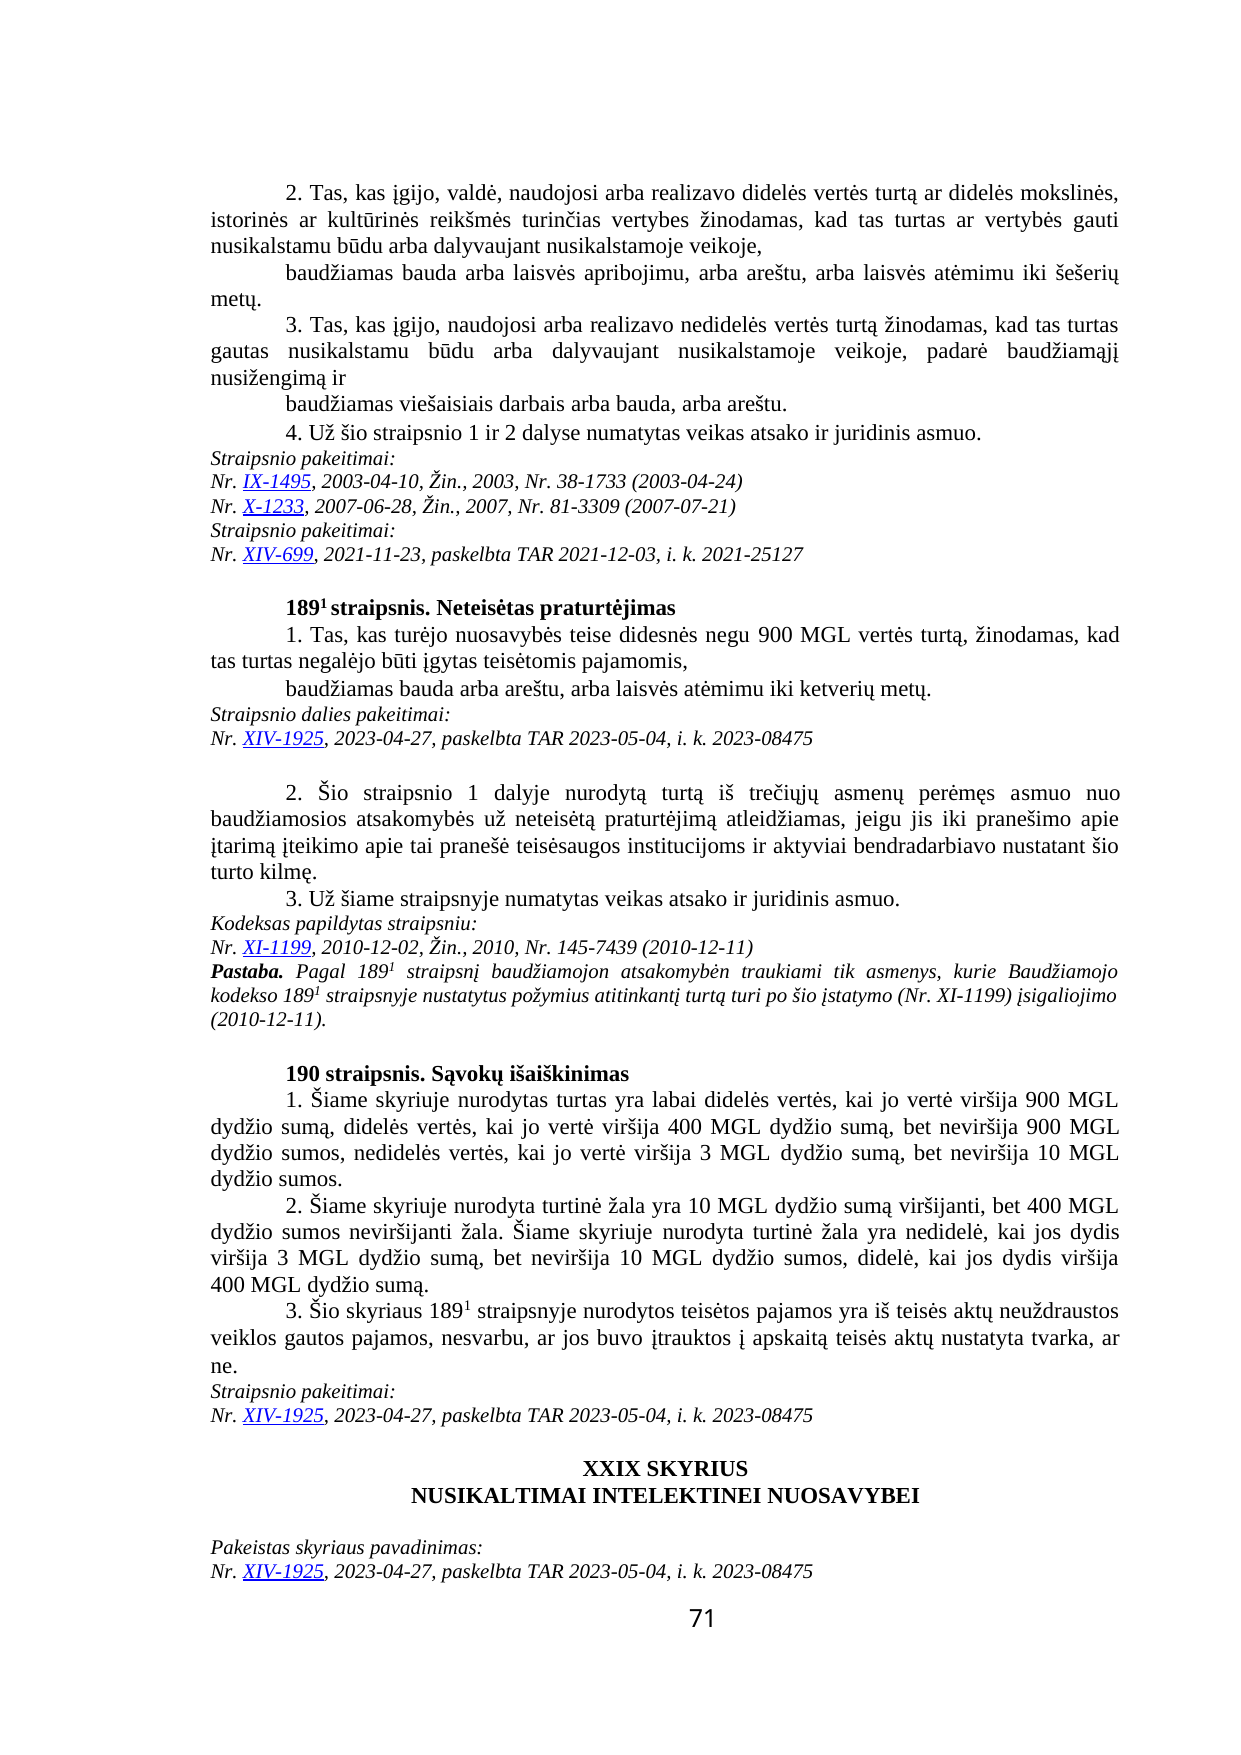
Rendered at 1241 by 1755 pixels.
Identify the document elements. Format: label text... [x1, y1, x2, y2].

text 1891 straipsnis. Neteisėtas praturtėjimas [210, 594, 1120, 621]
text baudžiamas viešaisiais darbais arba bauda, arba areštu. [210, 390, 1120, 417]
text Kodeksas papildytas straipsniu: [210, 911, 1120, 935]
text 2. Tas, kas įgijo, valdė, naudojosi arba realizavo didelės vertės turtą ar didelės mokslinės, istorinės ar kultūrinės reikšmės turinčias vertybes žinodamas, kad tas turtas ar vertybės gauti nusikalstamu būdu arba dalyvaujant nusikalstamoje veikoje, [210, 179, 1120, 258]
text Nr. XIV-1925, 2023-04-27, paskelbta TAR 2023-05-04, i. k. 2023-08475 [210, 726, 1120, 750]
text Nr. XIV-1925, 2023-04-27, paskelbta TAR 2023-05-04, i. k. 2023-08475 [210, 1403, 1120, 1427]
text Nr. XIV-699, 2021-11-23, paskelbta TAR 2021-12-03, i. k. 2021-25127 [210, 542, 1120, 566]
subtitle XXIX SKYRIUS [210, 1456, 1120, 1482]
text 2. Šio straipsnio 1 dalyje nurodytą turtą iš trečiųjų asmenų perėmęs asmuo nuo baudžiamosios atsakomybės už neteisėtą praturtėjimą atleidžiamas, jeigu jis iki pranešimo apie įtarimą įteikimo apie tai pranešė teisėsaugos institucijoms ir aktyviai bendradarbiavo nustatant šio turto kilmę. [210, 779, 1120, 884]
text baudžiamas bauda arba laisvės apribojimu, arba areštu, arba laisvės atėmimu iki šešerių metų. [210, 258, 1120, 311]
text Straipsnio pakeitimai: [210, 518, 1120, 542]
text Straipsnio pakeitimai: [210, 1379, 1120, 1403]
text Straipsnio pakeitimai: [210, 445, 1120, 469]
text 2. Šiame skyriuje nurodyta turtinė žala yra 10 MGL dydžio sumą viršijanti, bet 400 MGL dydžio sumos neviršijanti žala. Šiame skyriuje nurodyta turtinė žala yra nedidelė, kai jos dydis viršija 3 MGL dydžio sumą, bet neviršija 10 MGL dydžio sumos, didelė, kai jos dydis viršija 400 MGL dydžio sumą. [210, 1192, 1120, 1297]
text Pastaba. Pagal 1891 straipsnį baudžiamojon atsakomybėn traukiami tik asmenys, kurie Baudžiamojo kodekso 1891 straipsnyje nustatytus požymius atitinkantį turtą turi po šio įstatymo (Nr. XI-1199) įsigaliojimo (2010-12-11). [210, 959, 1120, 1031]
text Straipsnio dalies pakeitimai: [210, 702, 1120, 726]
text Pakeistas skyriaus pavadinimas: [210, 1534, 1120, 1559]
text NUSIKALTIMAI INTELEKTINEI NUOSAVYBEI [210, 1482, 1120, 1508]
text Nr. XIV-1925, 2023-04-27, paskelbta TAR 2023-05-04, i. k. 2023-08475 [210, 1559, 1120, 1583]
text 3. Šio skyriaus 1891 straipsnyje nurodytos teisėtos pajamos yra iš teisės aktų neuždraustos veiklos gautos pajamos, nesvarbu, ar jos buvo įtrauktos į apskaitą teisės aktų nustatyta tvarka, ar ne. [210, 1297, 1120, 1379]
text 3. Tas, kas įgijo, naudojosi arba realizavo nedidelės vertės turtą žinodamas, kad tas turtas gautas nusikalstamu būdu arba dalyvaujant nusikalstamoje veikoje, padarė baudžiamąjį nusižengimą ir [210, 311, 1120, 390]
text 3. Už šiame straipsnyje numatytas veikas atsako ir juridinis asmuo. [210, 884, 1120, 911]
text Nr. IX-1495, 2003-04-10, Žin., 2003, Nr. 38-1733 (2003-04-24) [210, 469, 1120, 493]
text 1. Šiame skyriuje nurodytas turtas yra labai didelės vertės, kai jo vertė viršija 900 MGL dydžio sumą, didelės vertės, kai jo vertė viršija 400 MGL dydžio sumą, bet neviršija 900 MGL dydžio sumos, nedidelės vertės, kai jo vertė viršija 3 MGL dydžio sumą, bet neviršija 10 MGL dydžio sumos. [210, 1086, 1120, 1192]
text 4. Už šio straipsnio 1 ir 2 dalyse numatytas veikas atsako ir juridinis asmuo. [210, 417, 1120, 445]
text Nr. XI-1199, 2010-12-02, Žin., 2010, Nr. 145-7439 (2010-12-11) [210, 935, 1120, 959]
text Nr. X-1233, 2007-06-28, Žin., 2007, Nr. 81-3309 (2007-07-21) [210, 493, 1120, 518]
text 190 straipsnis. Sąvokų išaiškinimas [210, 1060, 1120, 1086]
text 1. Tas, kas turėjo nuosavybės teise didesnės negu 900 MGL vertės turtą, žinodamas, kad tas turtas negalėjo būti įgytas teisėtomis pajamomis, [210, 621, 1120, 673]
text baudžiamas bauda arba areštu, arba laisvės atėmimu iki ketverių metų. [210, 673, 1120, 702]
